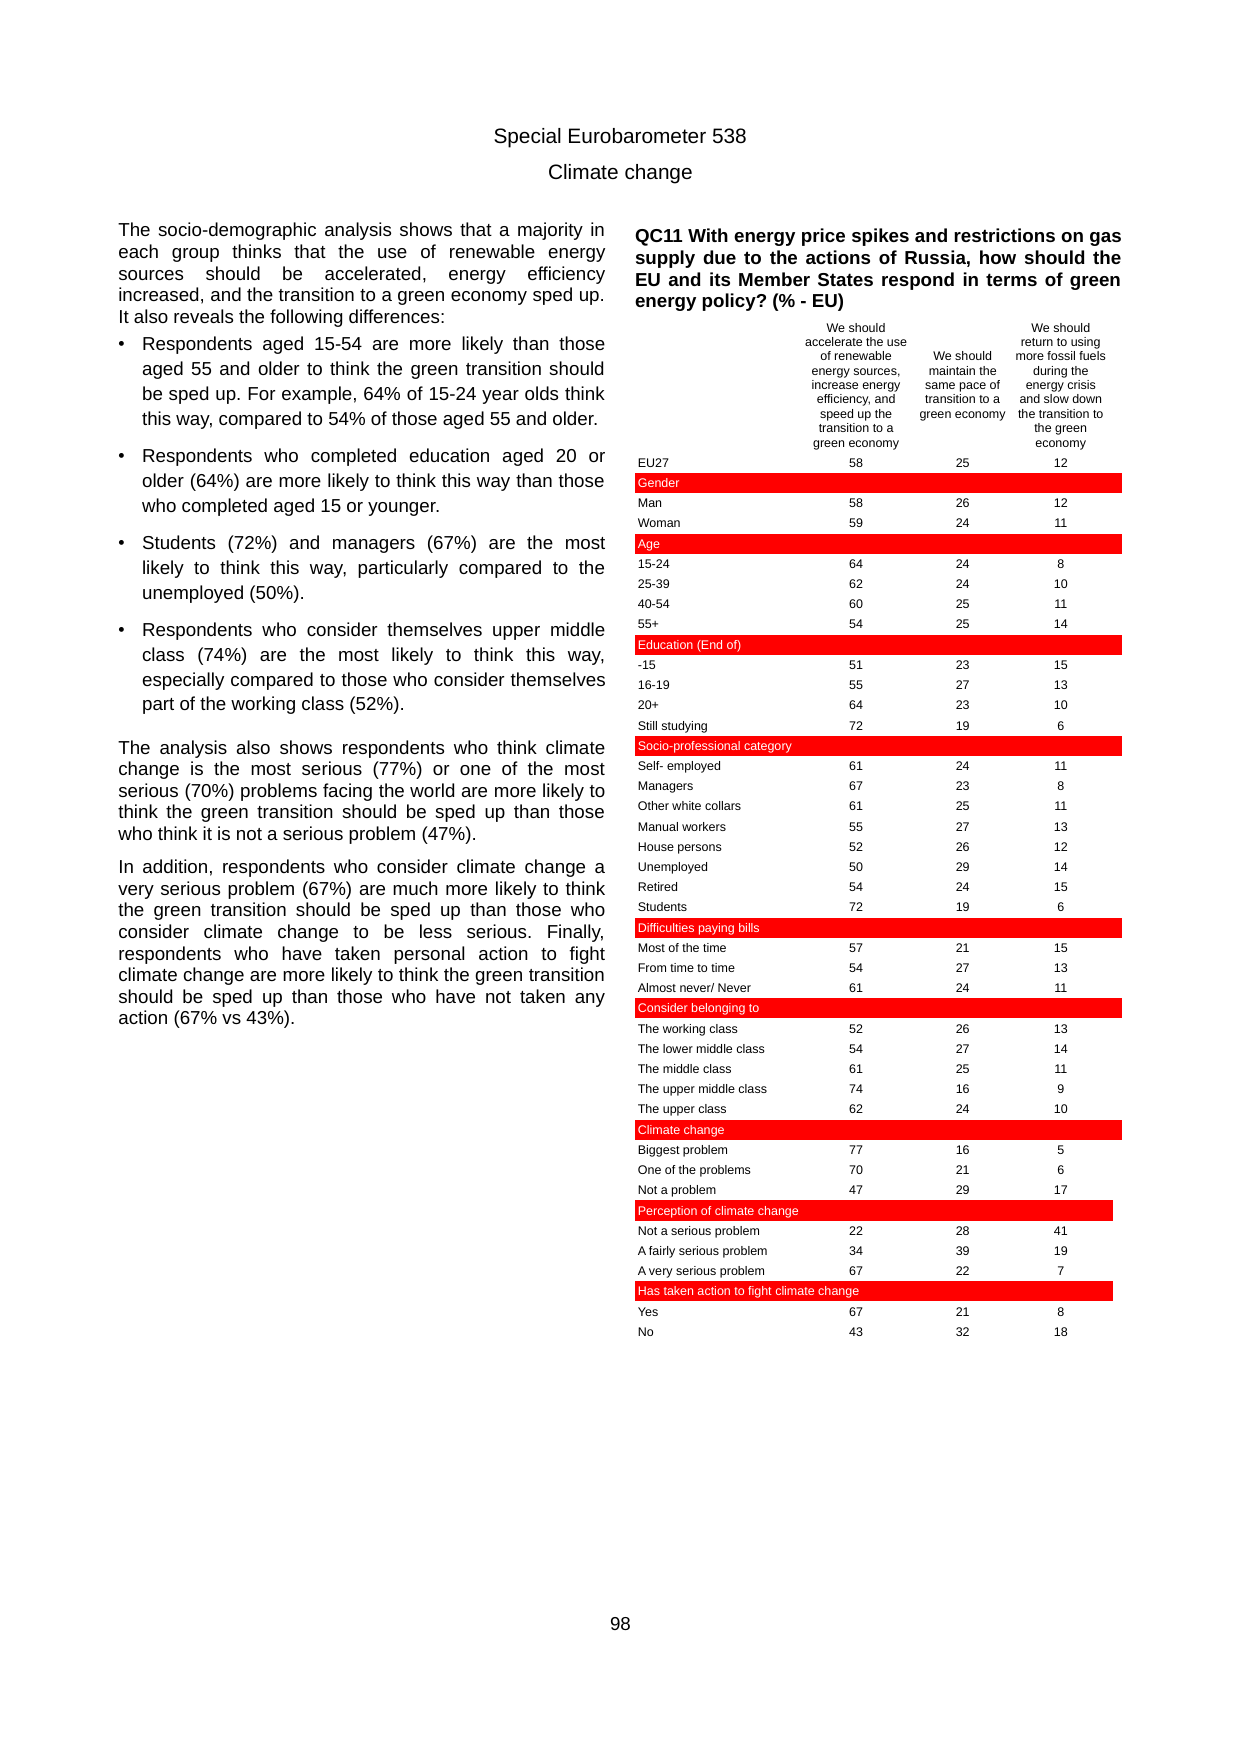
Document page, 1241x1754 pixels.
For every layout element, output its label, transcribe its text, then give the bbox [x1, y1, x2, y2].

table_cell 25 [913, 453, 1011, 473]
table_cell From time to time [635, 958, 798, 978]
table_header [1110, 318, 1122, 453]
table_cell 6 [1011, 1160, 1109, 1180]
table_cell [1113, 1200, 1122, 1221]
table_cell [1110, 594, 1122, 614]
table_cell One of the problems [635, 1160, 798, 1180]
table_cell 58 [799, 493, 913, 513]
table_cell [1110, 1140, 1122, 1160]
table_cell [1110, 453, 1122, 473]
table_cell 24 [913, 1099, 1011, 1119]
table_cell 26 [913, 493, 1011, 513]
table_cell 24 [913, 513, 1011, 533]
table_cell 13 [1011, 1019, 1109, 1039]
table_cell Consider belonging to [635, 998, 1122, 1018]
table_cell 52 [799, 837, 913, 857]
table_cell 11 [1011, 978, 1109, 998]
table_cell [1110, 938, 1122, 958]
table_cell 67 [799, 1301, 913, 1322]
table_header We should return to using more fossil fuels during the energy crisis and slow down the transition to the green economy [1011, 318, 1109, 453]
table_cell [1110, 655, 1122, 675]
list Respondents who completed education aged 20 or older (64%) are more likely to think this way than those who completed aged 15 or younger. [118, 445, 605, 516]
table_cell Woman [635, 513, 798, 533]
table_cell 12 [1011, 837, 1109, 857]
table_cell 60 [799, 594, 913, 614]
table_cell Perception of climate change [635, 1200, 1113, 1221]
table_cell 14 [1011, 614, 1109, 634]
table_cell 27 [913, 675, 1011, 695]
table_cell 62 [799, 574, 913, 594]
table_cell The upper class [635, 1099, 798, 1119]
table_cell [1113, 1281, 1122, 1301]
table_cell 21 [913, 1301, 1011, 1322]
table_cell 55 [799, 675, 913, 695]
table_cell 77 [799, 1140, 913, 1160]
table_cell [1110, 1301, 1122, 1322]
table_cell 16-19 [635, 675, 798, 695]
table_cell [1110, 1019, 1122, 1039]
table_cell 22 [799, 1221, 913, 1241]
table_cell 34 [799, 1241, 913, 1261]
table_cell [1110, 1059, 1122, 1079]
table_cell 10 [1011, 695, 1109, 715]
table_cell [1110, 1241, 1122, 1261]
table_cell [1110, 776, 1122, 796]
table_cell [1110, 574, 1122, 594]
list Respondents who consider themselves upper middle class (74%) are the most likely to think this way, especially compared to those who consider themselves part of the working class (52%). [118, 619, 605, 715]
table_cell 54 [799, 614, 913, 634]
table_header We should maintain the same pace of transition to a green economy [913, 318, 1011, 453]
table_cell No [635, 1322, 798, 1342]
table_cell 19 [1011, 1241, 1109, 1261]
table_cell Students [635, 897, 798, 917]
table_cell 40-54 [635, 594, 798, 614]
table_cell 52 [799, 1019, 913, 1039]
table_cell 16 [913, 1079, 1011, 1099]
table_cell 39 [913, 1241, 1011, 1261]
table_cell 67 [799, 776, 913, 796]
table_cell 74 [799, 1079, 913, 1099]
table_cell 12 [1011, 493, 1109, 513]
table_cell 8 [1011, 1301, 1109, 1322]
table_cell 24 [913, 978, 1011, 998]
table_cell Socio-professional category [635, 736, 1122, 756]
table_cell Most of the time [635, 938, 798, 958]
list Students (72%) and managers (67%) are the most likely to think this way, particularly compared to the unemployed (50%). [118, 532, 605, 603]
table_cell 62 [799, 1099, 913, 1119]
table_cell 13 [1011, 675, 1109, 695]
table_cell House persons [635, 837, 798, 857]
table_cell 27 [913, 958, 1011, 978]
table_cell 21 [913, 938, 1011, 958]
table_cell Man [635, 493, 798, 513]
table_cell 55+ [635, 614, 798, 634]
table_cell 25 [913, 796, 1011, 816]
table_cell [1110, 897, 1122, 917]
table_cell The upper middle class [635, 1079, 798, 1099]
table_cell 7 [1011, 1261, 1109, 1281]
table_cell Not a serious problem [635, 1221, 798, 1241]
table_cell 11 [1011, 513, 1109, 533]
table_cell Has taken action to fight climate change [635, 1281, 1113, 1301]
table_cell 24 [913, 877, 1011, 897]
table_cell Still studying [635, 715, 798, 736]
table_cell [1110, 1261, 1122, 1281]
table_cell [1110, 513, 1122, 533]
table_cell 10 [1011, 574, 1109, 594]
table_cell Yes [635, 1301, 798, 1322]
table_cell 11 [1011, 1059, 1109, 1079]
table_cell 24 [913, 756, 1011, 776]
table_cell 29 [913, 1180, 1011, 1200]
table_cell 47 [799, 1180, 913, 1200]
table_cell 17 [1011, 1180, 1109, 1200]
table_cell Retired [635, 877, 798, 897]
text The analysis also shows respondents who think climate change is the most serious (77%) or one of the most serious (70%) problems facing the world are more likely to think the green transition should be sped up than those who think it is not a serious problem (47%). [118, 736, 605, 844]
table_cell 14 [1011, 857, 1109, 877]
table_cell 15 [1011, 877, 1109, 897]
table_cell 6 [1011, 897, 1109, 917]
table_cell -15 [635, 655, 798, 675]
table_cell [1110, 695, 1122, 715]
table_cell Self- employed [635, 756, 798, 776]
table_cell [1110, 756, 1122, 776]
table_cell Managers [635, 776, 798, 796]
table_cell [1110, 614, 1122, 634]
table_cell 12 [1011, 453, 1109, 473]
table_cell [1110, 493, 1122, 513]
table_cell [1110, 1099, 1122, 1119]
table_cell 8 [1011, 554, 1109, 574]
table_cell 22 [913, 1261, 1011, 1281]
table_cell 25 [913, 594, 1011, 614]
table_cell Other white collars [635, 796, 798, 816]
table_cell 11 [1011, 594, 1109, 614]
table_cell 51 [799, 655, 913, 675]
table_cell Not a problem [635, 1180, 798, 1200]
table_cell 23 [913, 655, 1011, 675]
table_cell 15 [1011, 655, 1109, 675]
table_cell 21 [913, 1160, 1011, 1180]
table_cell 24 [913, 574, 1011, 594]
table_cell [1110, 1180, 1122, 1200]
table_cell 28 [913, 1221, 1011, 1241]
table_cell Manual workers [635, 816, 798, 837]
table_cell 27 [913, 1039, 1011, 1059]
table_cell 25-39 [635, 574, 798, 594]
table_cell [1110, 978, 1122, 998]
table_cell 55 [799, 816, 913, 837]
table_cell 26 [913, 837, 1011, 857]
table_cell Almost never/ Never [635, 978, 798, 998]
table_cell [1110, 554, 1122, 574]
table_cell Education (End of) [635, 635, 1122, 655]
table_cell 6 [1011, 715, 1109, 736]
table_cell 13 [1011, 958, 1109, 978]
table_cell The working class [635, 1019, 798, 1039]
table_cell 16 [913, 1140, 1011, 1160]
table_cell Difficulties paying bills [635, 918, 1122, 938]
table_cell 61 [799, 978, 913, 998]
table_cell 25 [913, 614, 1011, 634]
table_cell Climate change [635, 1120, 1122, 1140]
table_cell 19 [913, 897, 1011, 917]
table_cell A fairly serious problem [635, 1241, 798, 1261]
table_cell 25 [913, 1059, 1011, 1079]
text In addition, respondents who consider climate change a very serious problem (67%) are much more likely to think the green transition should be sped up than those who consider climate change to be less serious. Finally, respondents who have taken personal action to fight climate change are more likely to think the green transition should be sped up than those who have not taken any action (67% vs 43%). [118, 856, 605, 1029]
table_cell 72 [799, 715, 913, 736]
table_header [635, 318, 798, 453]
table_cell 23 [913, 695, 1011, 715]
table_cell 10 [1011, 1099, 1109, 1119]
table_cell [1110, 837, 1122, 857]
table_cell 61 [799, 756, 913, 776]
table_cell Unemployed [635, 857, 798, 877]
table_cell 5 [1011, 1140, 1109, 1160]
table_cell 18 [1011, 1322, 1109, 1342]
table_cell 9 [1011, 1079, 1109, 1099]
table_cell 54 [799, 877, 913, 897]
table_cell 50 [799, 857, 913, 877]
table_cell [1110, 958, 1122, 978]
table_header We should accelerate the use of renewable energy sources, increase energy efficiency, and speed up the transition to a green economy [799, 318, 913, 453]
table_cell 58 [799, 453, 913, 473]
table_cell 15 [1011, 938, 1109, 958]
table_cell 32 [913, 1322, 1011, 1342]
table_cell 26 [913, 1019, 1011, 1039]
table_cell 27 [913, 816, 1011, 837]
table_cell Biggest problem [635, 1140, 798, 1160]
table_cell 64 [799, 695, 913, 715]
table_cell 8 [1011, 776, 1109, 796]
table_cell [1110, 816, 1122, 837]
table_cell 15-24 [635, 554, 798, 574]
table_cell 11 [1011, 756, 1109, 776]
table_cell 61 [799, 1059, 913, 1079]
table_cell [1110, 1039, 1122, 1059]
table_cell [1110, 1160, 1122, 1180]
table_cell Gender [635, 473, 1122, 493]
table_cell 20+ [635, 695, 798, 715]
table_cell The middle class [635, 1059, 798, 1079]
table_cell [1110, 1079, 1122, 1099]
table_cell [1110, 1322, 1122, 1342]
table_cell [1110, 1221, 1122, 1241]
table_cell 19 [913, 715, 1011, 736]
text The socio-demographic analysis shows that a majority in each group thinks that the use of renewable energy sources should be accelerated, energy efficiency increased, and the transition to a green economy sped up. It also reveals the following differences: [118, 219, 605, 327]
table_cell 23 [913, 776, 1011, 796]
table_cell [1110, 675, 1122, 695]
table_cell 70 [799, 1160, 913, 1180]
table_cell [1110, 796, 1122, 816]
list Respondents aged 15-54 are more likely than those aged 55 and older to think the green transition should be sped up. For example, 64% of 15-24 year olds think this way, compared to 54% of those aged 55 and older. [118, 333, 605, 429]
text QC11 With energy price spikes and restrictions on gas supply due to the actions of Russia, how should the EU and its Member States respond in terms of green energy policy? (% - EU) [635, 225, 1122, 311]
table_cell The lower middle class [635, 1039, 798, 1059]
table_cell 14 [1011, 1039, 1109, 1059]
table_cell EU27 [635, 453, 798, 473]
table_cell A very serious problem [635, 1261, 798, 1281]
table_cell 72 [799, 897, 913, 917]
table_cell 59 [799, 513, 913, 533]
table_cell Age [635, 534, 1122, 554]
table_cell 54 [799, 1039, 913, 1059]
table_cell 54 [799, 958, 913, 978]
table_cell 29 [913, 857, 1011, 877]
table_cell 61 [799, 796, 913, 816]
table_cell 24 [913, 554, 1011, 574]
table_cell [1110, 715, 1122, 736]
table_cell 13 [1011, 816, 1109, 837]
table_cell [1110, 857, 1122, 877]
table_cell 64 [799, 554, 913, 574]
table_cell 43 [799, 1322, 913, 1342]
table_cell 57 [799, 938, 913, 958]
table_cell 11 [1011, 796, 1109, 816]
table_cell 41 [1011, 1221, 1109, 1241]
table_cell 67 [799, 1261, 913, 1281]
table_cell [1110, 877, 1122, 897]
